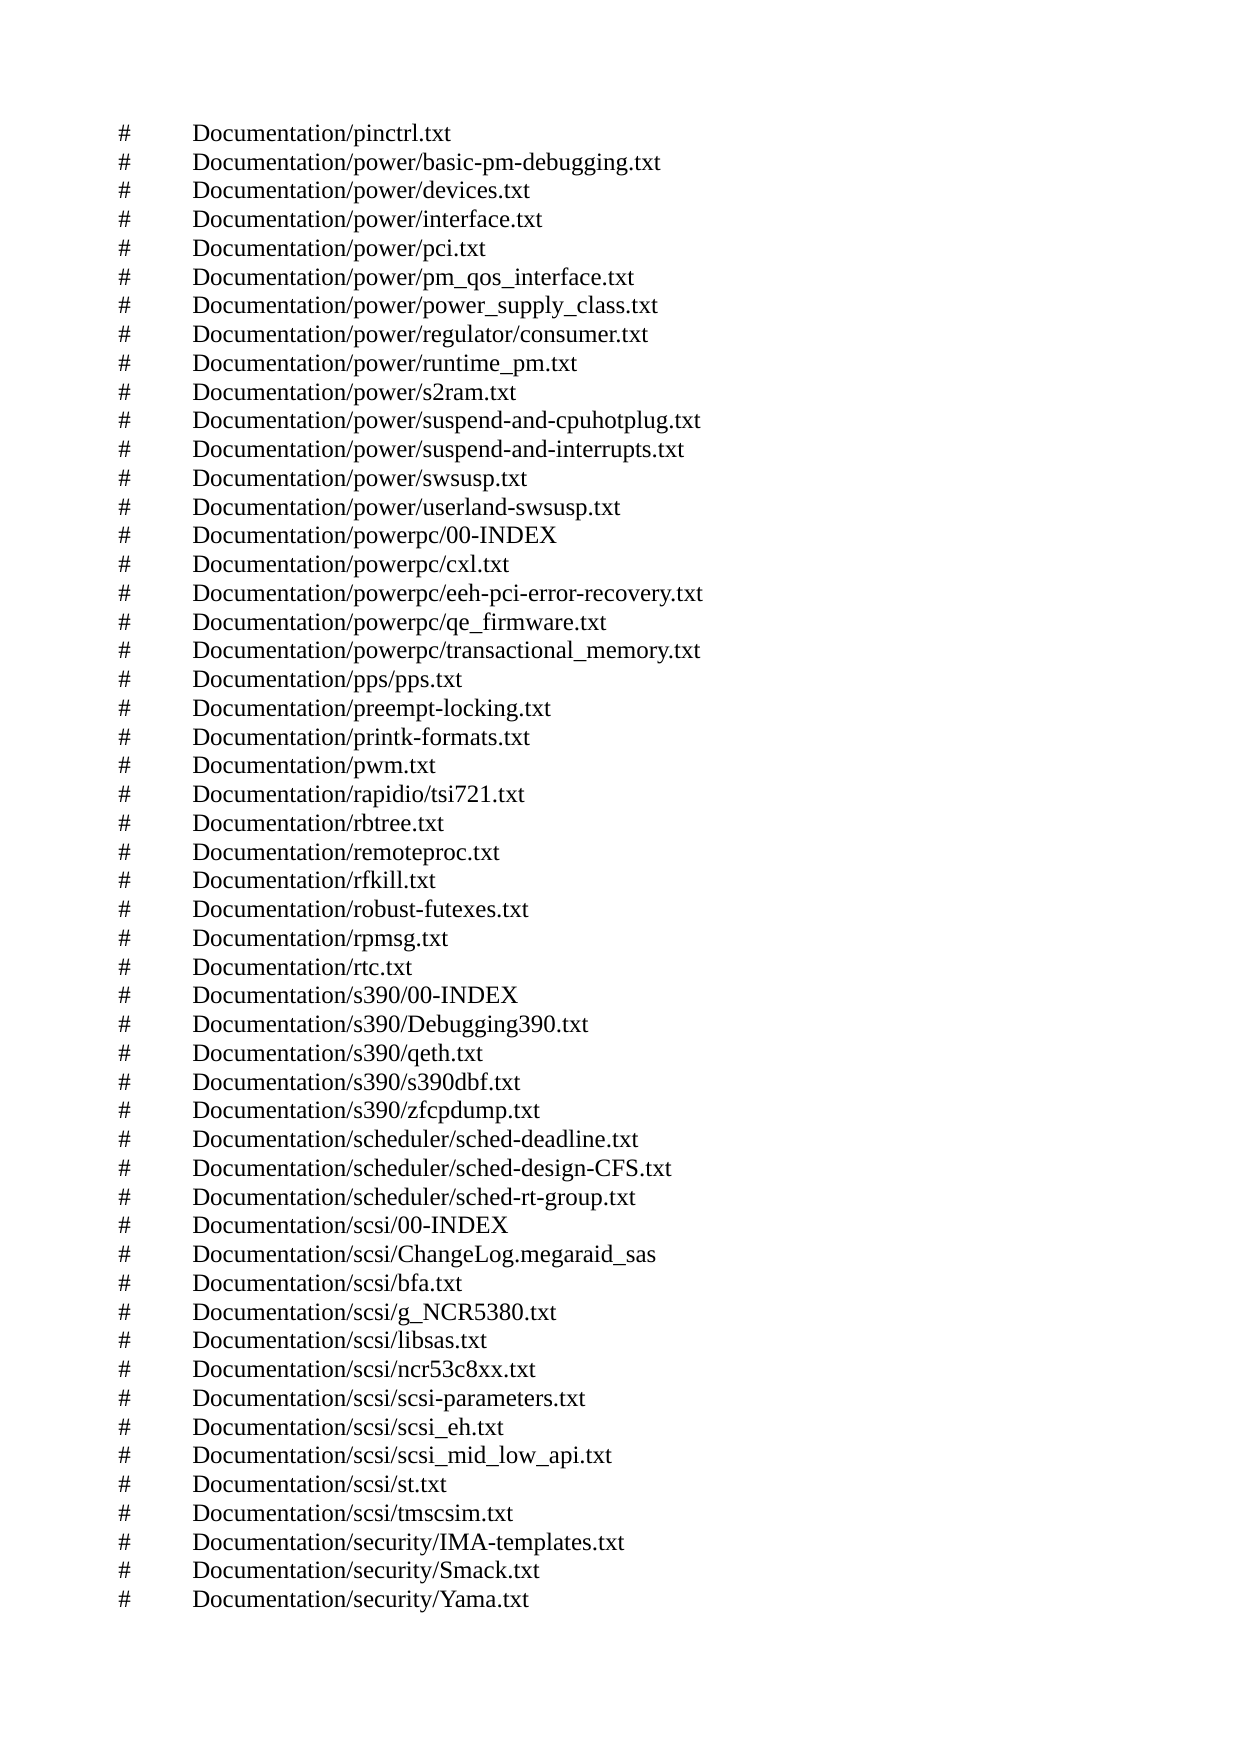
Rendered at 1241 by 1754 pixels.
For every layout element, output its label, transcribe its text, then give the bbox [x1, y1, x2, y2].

text # Documentation/s390/Debugging390.txt [118, 1009, 1122, 1038]
text # Documentation/scsi/ncr53c8xx.txt [118, 1354, 1122, 1383]
text # Documentation/scsi/g_NCR5380.txt [118, 1297, 1122, 1326]
text # Documentation/power/interface.txt [118, 204, 1122, 233]
text # Documentation/robust-futexes.txt [118, 894, 1122, 923]
text # Documentation/power/suspend-and-interrupts.txt [118, 434, 1122, 463]
text # Documentation/scsi/scsi_eh.txt [118, 1412, 1122, 1441]
text # Documentation/power/regulator/consumer.txt [118, 319, 1122, 348]
text # Documentation/power/pci.txt [118, 233, 1122, 262]
text # Documentation/power/s2ram.txt [118, 377, 1122, 406]
text # Documentation/scsi/libsas.txt [118, 1326, 1122, 1354]
text # Documentation/scsi/scsi-parameters.txt [118, 1383, 1122, 1412]
text # Documentation/power/devices.txt [118, 176, 1122, 204]
text # Documentation/rfkill.txt [118, 866, 1122, 894]
text # Documentation/scsi/00-INDEX [118, 1211, 1122, 1239]
text # Documentation/power/pm_qos_interface.txt [118, 262, 1122, 291]
text # Documentation/preempt-locking.txt [118, 693, 1122, 722]
text # Documentation/security/Smack.txt [118, 1556, 1122, 1584]
text # Documentation/pps/pps.txt [118, 664, 1122, 693]
text # Documentation/rbtree.txt [118, 808, 1122, 837]
text # Documentation/power/basic-pm-debugging.txt [118, 147, 1122, 176]
text # Documentation/powerpc/qe_firmware.txt [118, 607, 1122, 636]
text # Documentation/power/runtime_pm.txt [118, 348, 1122, 377]
text # Documentation/s390/zfcpdump.txt [118, 1096, 1122, 1124]
text # Documentation/power/power_supply_class.txt [118, 291, 1122, 319]
text # Documentation/rtc.txt [118, 952, 1122, 981]
text # Documentation/rapidio/tsi721.txt [118, 779, 1122, 808]
text # Documentation/printk-formats.txt [118, 722, 1122, 751]
text # Documentation/scsi/scsi_mid_low_api.txt [118, 1441, 1122, 1469]
text # Documentation/powerpc/eeh-pci-error-recovery.txt [118, 578, 1122, 607]
text # Documentation/powerpc/transactional_memory.txt [118, 636, 1122, 664]
text # Documentation/pinctrl.txt [118, 118, 1122, 147]
text # Documentation/s390/qeth.txt [118, 1038, 1122, 1067]
text # Documentation/power/userland-swsusp.txt [118, 492, 1122, 521]
text # Documentation/rpmsg.txt [118, 923, 1122, 952]
text # Documentation/security/Yama.txt [118, 1584, 1122, 1613]
text # Documentation/remoteproc.txt [118, 837, 1122, 866]
text # Documentation/scsi/st.txt [118, 1469, 1122, 1498]
text # Documentation/power/swsusp.txt [118, 463, 1122, 492]
text # Documentation/powerpc/cxl.txt [118, 549, 1122, 578]
text # Documentation/power/suspend-and-cpuhotplug.txt [118, 406, 1122, 434]
text # Documentation/scsi/ChangeLog.megaraid_sas [118, 1239, 1122, 1268]
text # Documentation/pwm.txt [118, 751, 1122, 779]
text # Documentation/scsi/tmscsim.txt [118, 1498, 1122, 1527]
text # Documentation/s390/s390dbf.txt [118, 1067, 1122, 1096]
text # Documentation/scheduler/sched-rt-group.txt [118, 1182, 1122, 1211]
text # Documentation/scheduler/sched-deadline.txt [118, 1124, 1122, 1153]
text # Documentation/scsi/bfa.txt [118, 1268, 1122, 1297]
text # Documentation/s390/00-INDEX [118, 981, 1122, 1009]
text # Documentation/security/IMA-templates.txt [118, 1527, 1122, 1556]
text # Documentation/scheduler/sched-design-CFS.txt [118, 1153, 1122, 1182]
text # Documentation/powerpc/00-INDEX [118, 521, 1122, 549]
